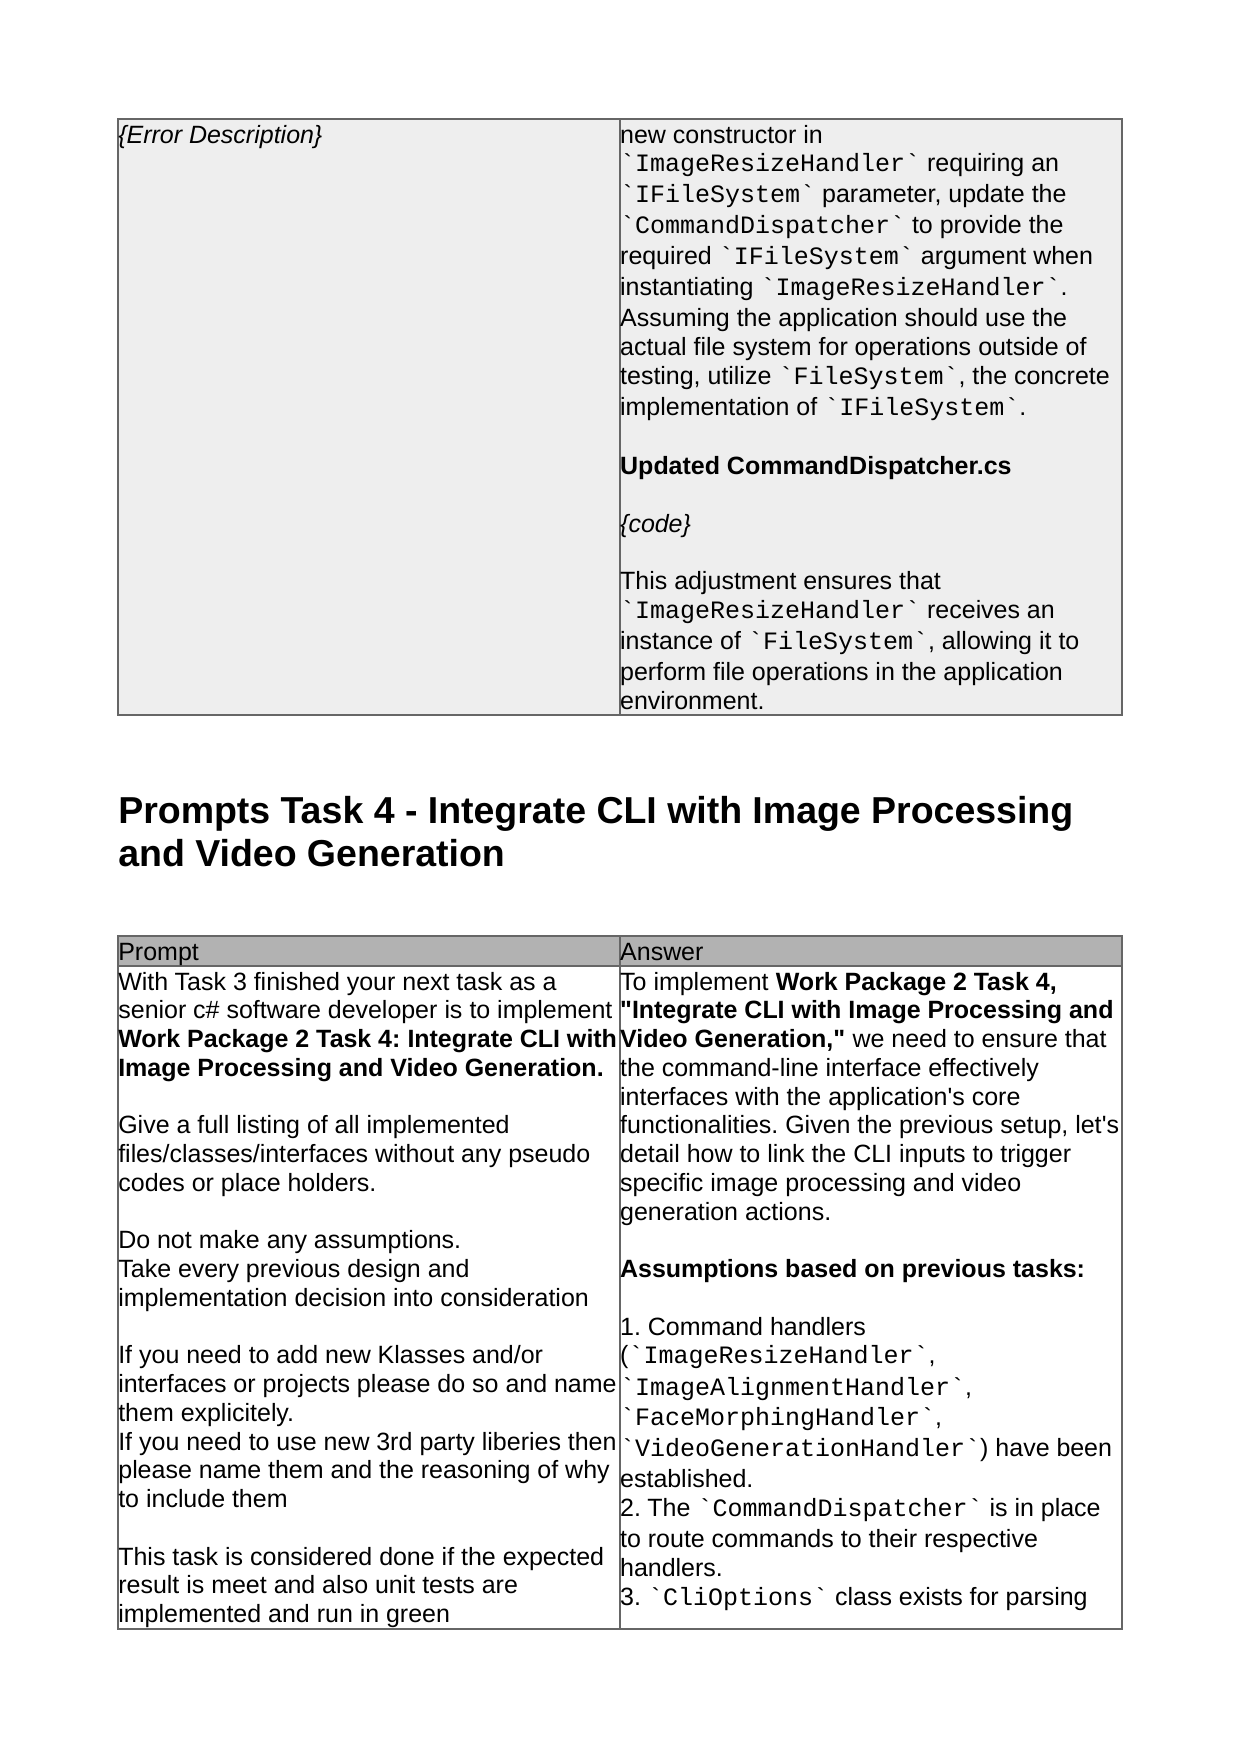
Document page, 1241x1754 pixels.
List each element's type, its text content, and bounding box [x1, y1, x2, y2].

table_cell {Error Description} [119, 120, 619, 714]
subtitle Prompts Task 4 - Integrate CLI with Image Processing and Video Generation [118, 788, 1122, 875]
table_header Prompt [119, 937, 619, 965]
table_header Answer [621, 937, 1121, 965]
table_cell new constructor in `ImageResizeHandler` requiring an `IFileSystem` parameter, update the `CommandDispatcher` to provide the required `IFileSystem` argument when instantiating `ImageResizeHandler`. Assuming the application should use the actual file system for operations outside of testing, utilize `FileSystem`, the concrete implementation of `IFileSystem`. Updated CommandDispatcher.cs {code} This adjustment ensures that `ImageResizeHandler` receives an instance of `FileSystem`, allowing it to perform file operations in the application environment. [621, 120, 1121, 714]
table_cell To implement Work Package 2 Task 4, "Integrate CLI with Image Processing and Video Generation," we need to ensure that the command-line interface effectively interfaces with the application's core functionalities. Given the previous setup, let's detail how to link the CLI inputs to trigger specific image processing and video generation actions. Assumptions based on previous tasks: 1. Command handlers (`ImageResizeHandler`, `ImageAlignmentHandler`, `FaceMorphingHandler`, `VideoGenerationHandler`) have been established. 2. The `CommandDispatcher` is in place to route commands to their respective handlers. 3. `CliOptions` class exists for parsing [621, 967, 1121, 1628]
table_cell With Task 3 finished your next task as a senior c# software developer is to implement Work Package 2 Task 4: Integrate CLI with Image Processing and Video Generation. Give a full listing of all implemented files/classes/interfaces without any pseudo codes or place holders. Do not make any assumptions. Take every previous design and implementation decision into consideration If you need to add new Klasses and/or interfaces or projects please do so and name them explicitely. If you need to use new 3rd party liberies then please name them and the reasoning of why to include them This task is considered done if the expected result is meet and also unit tests are implemented and run in green [119, 967, 619, 1628]
